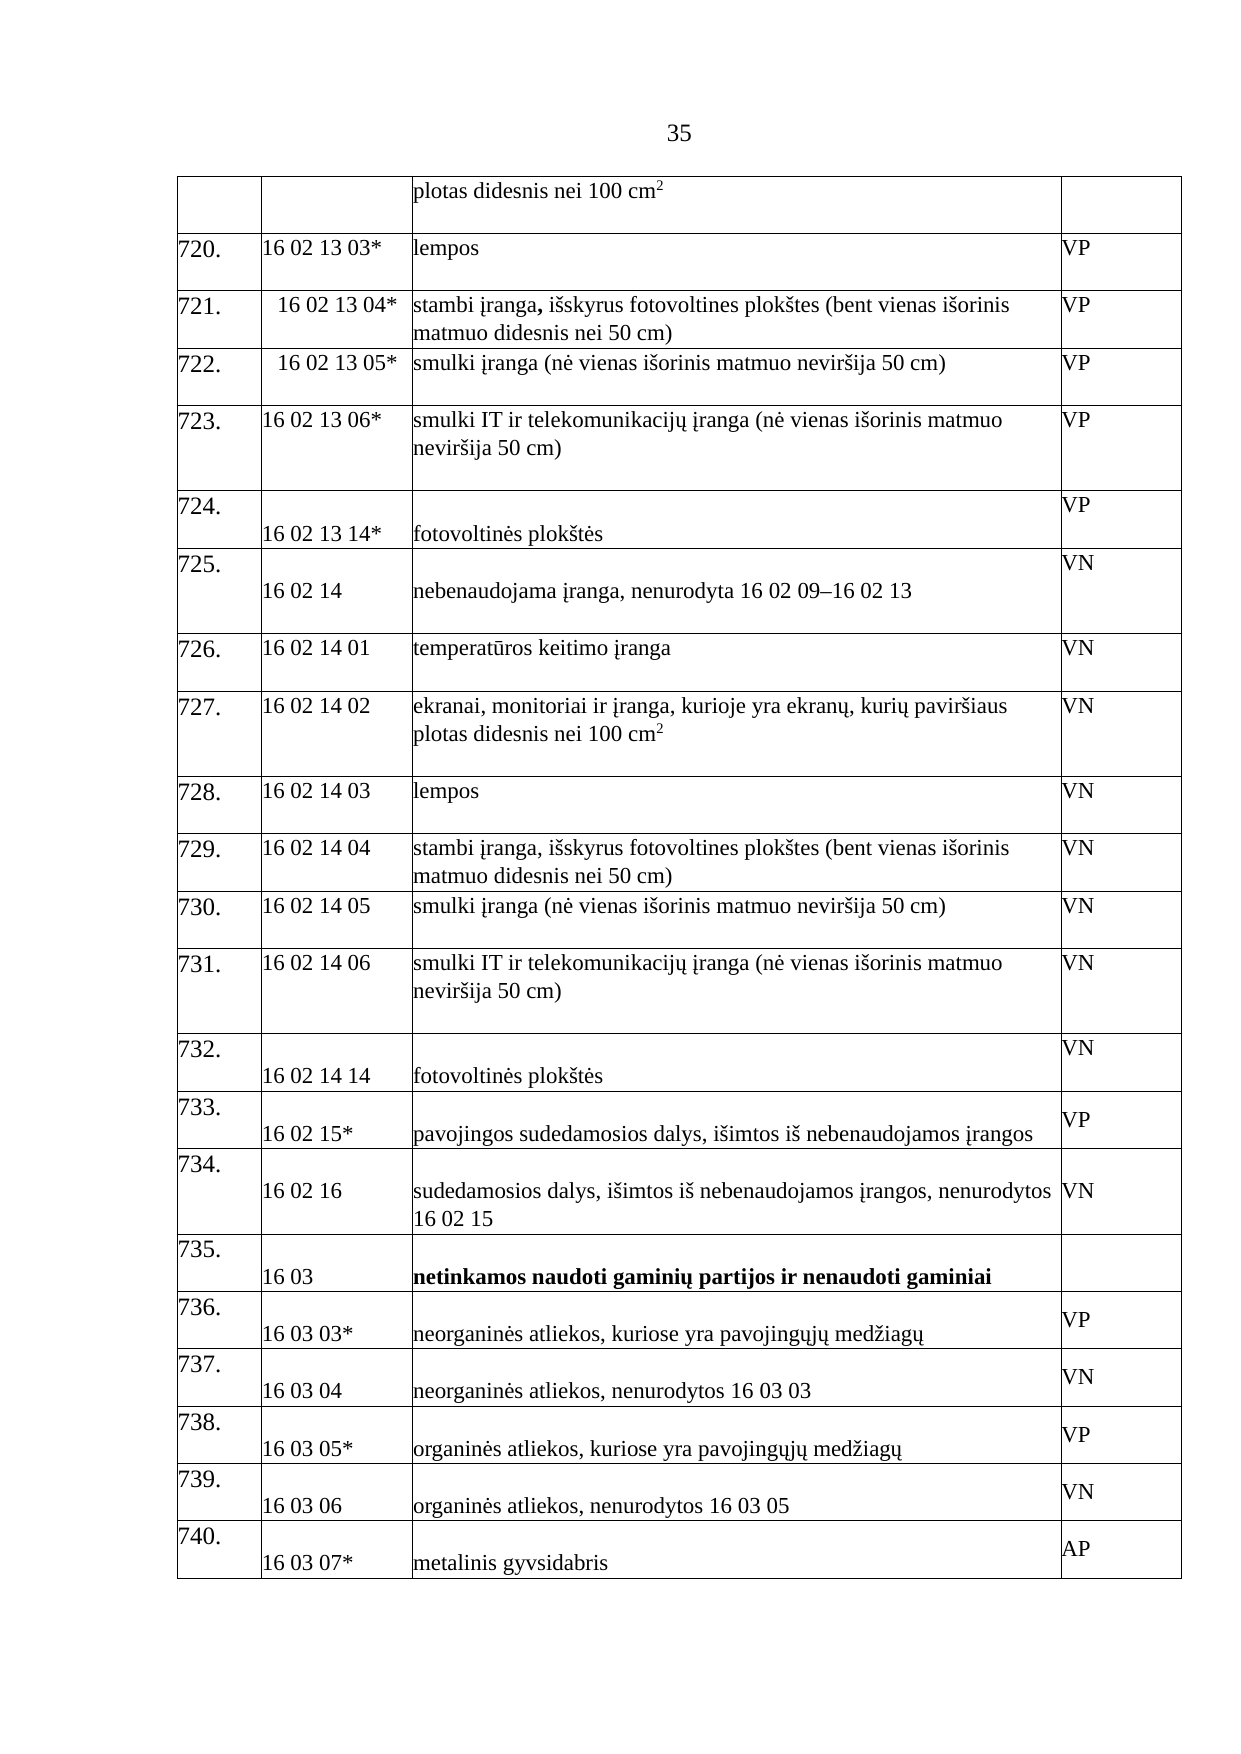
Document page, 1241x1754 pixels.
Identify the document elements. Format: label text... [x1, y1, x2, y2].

table_cell 726. [178, 634, 261, 691]
table_cell 16 03 07* [262, 1521, 412, 1577]
table_cell stambi įranga, išskyrus fotovoltines plokštes (bent vienas išorinis matmuo didesnis nei 50 cm) [413, 291, 1061, 348]
table_cell 725. [178, 549, 261, 633]
table_cell 720. [178, 234, 261, 290]
table_cell 16 02 14 05 [262, 892, 412, 948]
table_cell 16 03 06 [262, 1464, 412, 1520]
table_cell 16 03 [262, 1235, 412, 1291]
table_cell 724. [178, 491, 261, 548]
table_cell VN [1062, 834, 1181, 891]
table_cell 727. [178, 692, 261, 776]
table_cell smulki IT ir telekomunikacijų įranga (nė vienas išorinis matmuo neviršija 50 cm) [413, 406, 1061, 490]
table_cell pavojingos sudedamosios dalys, išimtos iš nebenaudojamos įrangos [413, 1092, 1061, 1148]
table_cell 16 02 14 06 [262, 949, 412, 1033]
table_cell smulki įranga (nė vienas išorinis matmuo neviršija 50 cm) [413, 892, 1061, 948]
table_cell 16 02 14 14 [262, 1034, 412, 1091]
table_cell smulki įranga (nė vienas išorinis matmuo neviršija 50 cm) [413, 349, 1061, 405]
table_cell 16 02 13 05* [262, 349, 412, 405]
table_cell VN [1062, 1349, 1181, 1406]
table_cell 16 02 16 [262, 1149, 412, 1233]
table_cell 734. [178, 1149, 261, 1233]
table_cell metalinis gyvsidabris [413, 1521, 1061, 1577]
table_cell VN [1062, 692, 1181, 776]
table_cell 16 02 14 04 [262, 834, 412, 891]
table_cell VP [1062, 234, 1181, 290]
table_cell 16 02 13 03* [262, 234, 412, 290]
table_cell 732. [178, 1034, 261, 1091]
table_cell plotas didesnis nei 100 cm2 [413, 177, 1061, 233]
table_cell 16 02 14 03 [262, 777, 412, 833]
table_cell VP [1062, 406, 1181, 490]
table_cell lempos [413, 234, 1061, 290]
table_cell 16 03 05* [262, 1407, 412, 1463]
table_cell [178, 177, 261, 233]
table_cell 739. [178, 1464, 261, 1520]
table_cell stambi įranga, išskyrus fotovoltines plokštes (bent vienas išorinis matmuo didesnis nei 50 cm) [413, 834, 1061, 891]
table_cell VP [1062, 291, 1181, 348]
table_cell organinės atliekos, nenurodytos 16 03 05 [413, 1464, 1061, 1520]
table_cell 738. [178, 1407, 261, 1463]
table_cell 16 03 03* [262, 1292, 412, 1348]
table_cell VN [1062, 892, 1181, 948]
table_cell 16 02 14 01 [262, 634, 412, 691]
table_cell [262, 177, 412, 233]
table_cell 723. [178, 406, 261, 490]
table_cell 736. [178, 1292, 261, 1348]
table_cell [1062, 1235, 1181, 1291]
table_cell 16 02 14 02 [262, 692, 412, 776]
table_cell ekranai, monitoriai ir įranga, kurioje yra ekranų, kurių paviršiaus plotas didesnis nei 100 cm2 [413, 692, 1061, 776]
table_cell 722. [178, 349, 261, 405]
table_cell 733. [178, 1092, 261, 1148]
table_cell 16 02 14 [262, 549, 412, 633]
table_cell [1062, 177, 1181, 233]
table_cell VN [1062, 634, 1181, 691]
table_cell 728. [178, 777, 261, 833]
table_cell VN [1062, 1034, 1181, 1091]
table_cell VN [1062, 549, 1181, 633]
table_cell 16 03 04 [262, 1349, 412, 1406]
table_cell fotovoltinės plokštės [413, 491, 1061, 548]
table_cell VN [1062, 949, 1181, 1033]
table_cell smulki IT ir telekomunikacijų įranga (nė vienas išorinis matmuo neviršija 50 cm) [413, 949, 1061, 1033]
table_cell temperatūros keitimo įranga [413, 634, 1061, 691]
table_cell 737. [178, 1349, 261, 1406]
table_cell AP [1062, 1521, 1181, 1577]
table_cell sudedamosios dalys, išimtos iš nebenaudojamos įrangos, nenurodytos 16 02 15 [413, 1149, 1061, 1233]
table_cell 16 02 13 04* [262, 291, 412, 348]
table_cell VP [1062, 1407, 1181, 1463]
table_cell neorganinės atliekos, kuriose yra pavojingųjų medžiagų [413, 1292, 1061, 1348]
table_cell VN [1062, 777, 1181, 833]
table_cell 721. [178, 291, 261, 348]
table_cell 16 02 13 06* [262, 406, 412, 490]
table_cell 16 02 15* [262, 1092, 412, 1148]
table_cell VP [1062, 1292, 1181, 1348]
table_cell 16 02 13 14* [262, 491, 412, 548]
table_cell 740. [178, 1521, 261, 1577]
table_cell fotovoltinės plokštės [413, 1034, 1061, 1091]
table_cell 731. [178, 949, 261, 1033]
table_cell lempos [413, 777, 1061, 833]
table_cell neorganinės atliekos, nenurodytos 16 03 03 [413, 1349, 1061, 1406]
table_cell VN [1062, 1149, 1181, 1233]
table_cell nebenaudojama įranga, nenurodyta 16 02 09–16 02 13 [413, 549, 1061, 633]
table_cell VP [1062, 1092, 1181, 1148]
table_cell netinkamos naudoti gaminių partijos ir nenaudoti gaminiai [413, 1235, 1061, 1291]
table_cell 730. [178, 892, 261, 948]
table_cell organinės atliekos, kuriose yra pavojingųjų medžiagų [413, 1407, 1061, 1463]
table_cell VP [1062, 349, 1181, 405]
table_cell 735. [178, 1235, 261, 1291]
table_cell VN [1062, 1464, 1181, 1520]
table_cell 729. [178, 834, 261, 891]
table_cell VP [1062, 491, 1181, 548]
